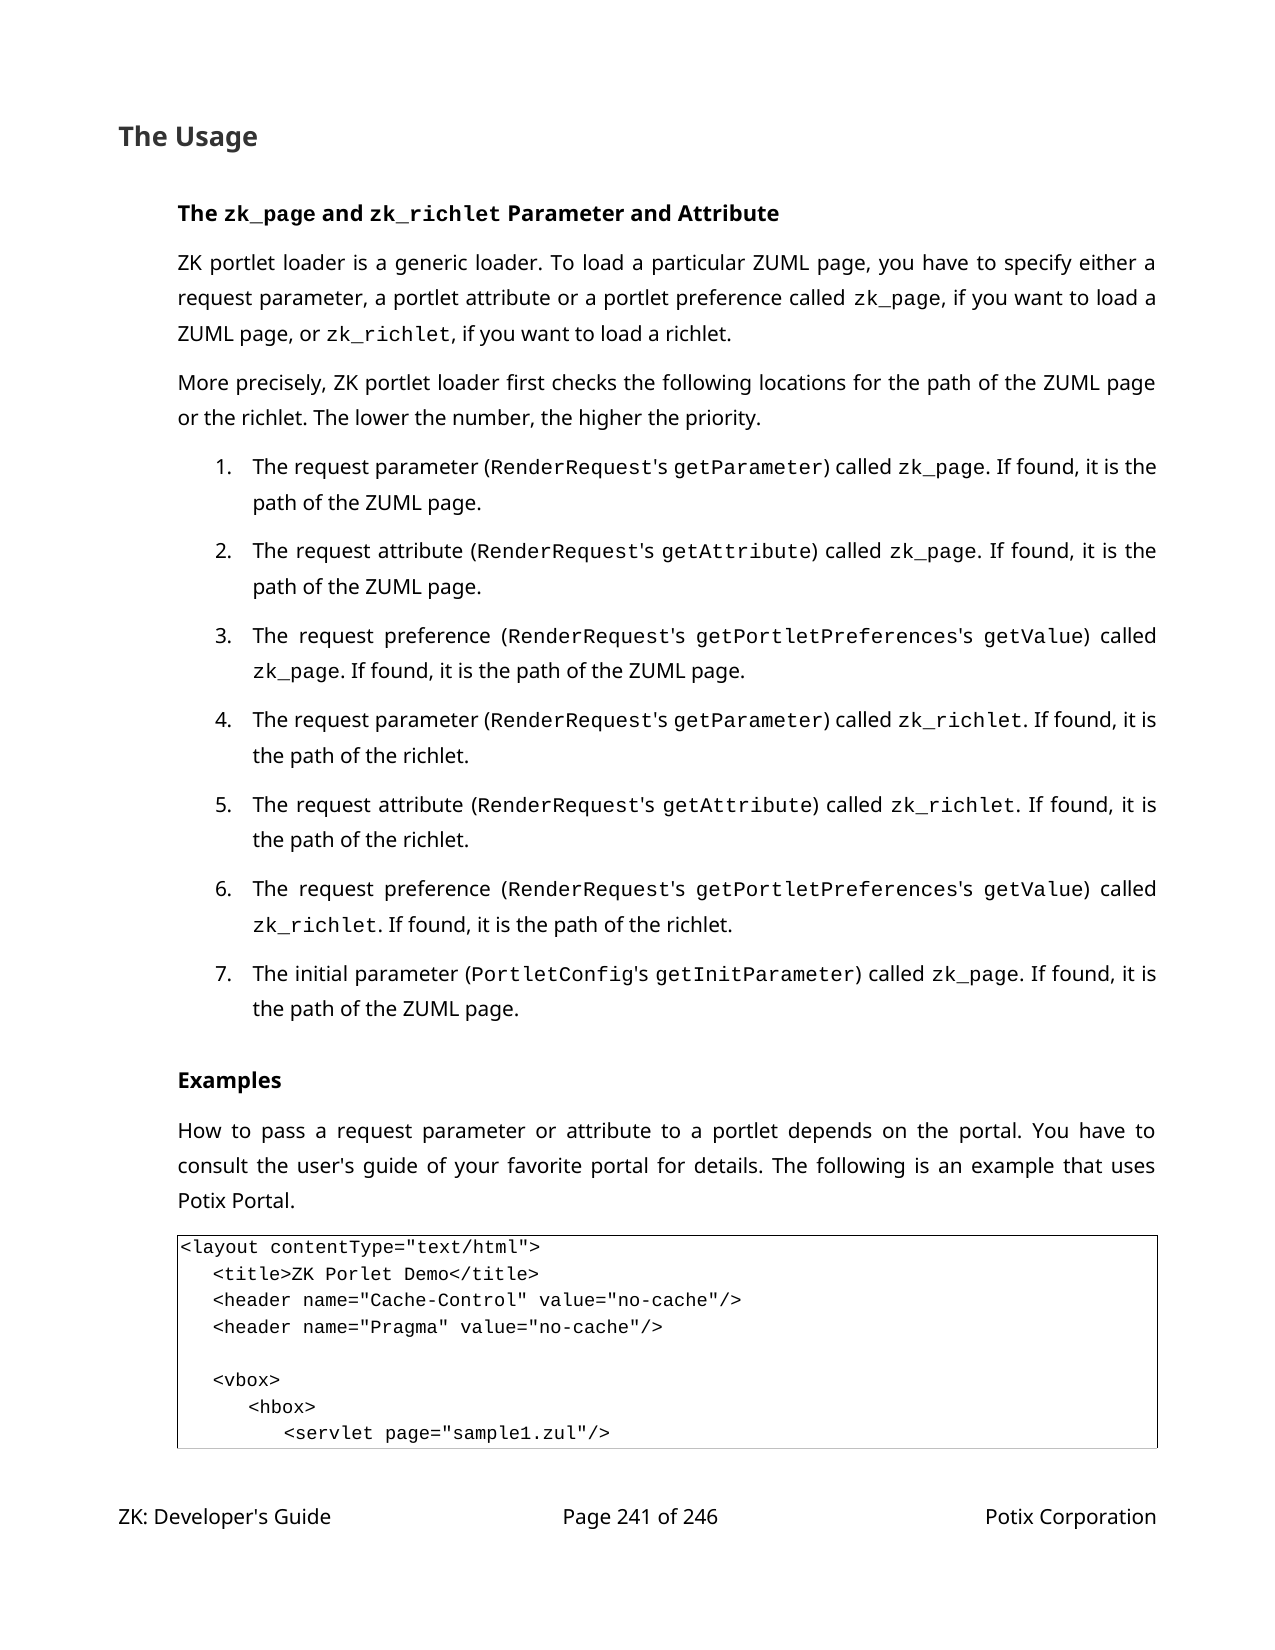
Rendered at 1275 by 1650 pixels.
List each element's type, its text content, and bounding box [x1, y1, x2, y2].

list The initial parameter (PortletConfig's getInitParameter) called zk_page. If found, it is the path of the ZUML page. [215, 959, 1157, 1023]
list The request attribute (RenderRequest's getAttribute) called zk_page. If found, it is the path of the ZUML page. [215, 536, 1157, 600]
list The request attribute (RenderRequest's getAttribute) called zk_richlet. If found, it is the path of the richlet. [215, 790, 1157, 854]
text How to pass a request parameter or attribute to a portlet depends on the portal. You have to consult the user's guide of your favorite portal for details. The following is an example that uses Potix Portal. [177, 1116, 1157, 1214]
text More precisely, ZK portlet loader first checks the following locations for the path of the ZUML page or the richlet. The lower the number, the higher the priority. [177, 368, 1157, 431]
text ZK portlet loader is a generic loader. To load a particular ZUML page, you have to specify either a request parameter, a portlet attribute or a portlet preference called zk_page, if you want to load a ZUML page, or zk_richlet, if you want to load a richlet. [177, 248, 1157, 347]
list The request preference (RenderRequest's getPortletPreferences's getValue) called zk_page. If found, it is the path of the ZUML page. [215, 621, 1157, 685]
list The request preference (RenderRequest's getPortletPreferences's getValue) called zk_richlet. If found, it is the path of the richlet. [215, 874, 1157, 938]
subtitle Examples [177, 1065, 1157, 1095]
list The request parameter (RenderRequest's getParameter) called zk_page. If found, it is the path of the ZUML page. [215, 452, 1157, 516]
subtitle The Usage [118, 118, 1157, 155]
text <layout contentType="text/html"> <title>ZK Porlet Demo</title> <header name="Cache-Control" value="no-cache"/> <header name="Pragma" value="no-cache"/> <vbox> <hbox> <servlet page="sample1.zul"/> [178, 1236, 1157, 1448]
subtitle The zk_page and zk_richlet Parameter and Attribute [177, 197, 1157, 227]
list The request parameter (RenderRequest's getParameter) called zk_richlet. If found, it is the path of the richlet. [215, 706, 1157, 769]
